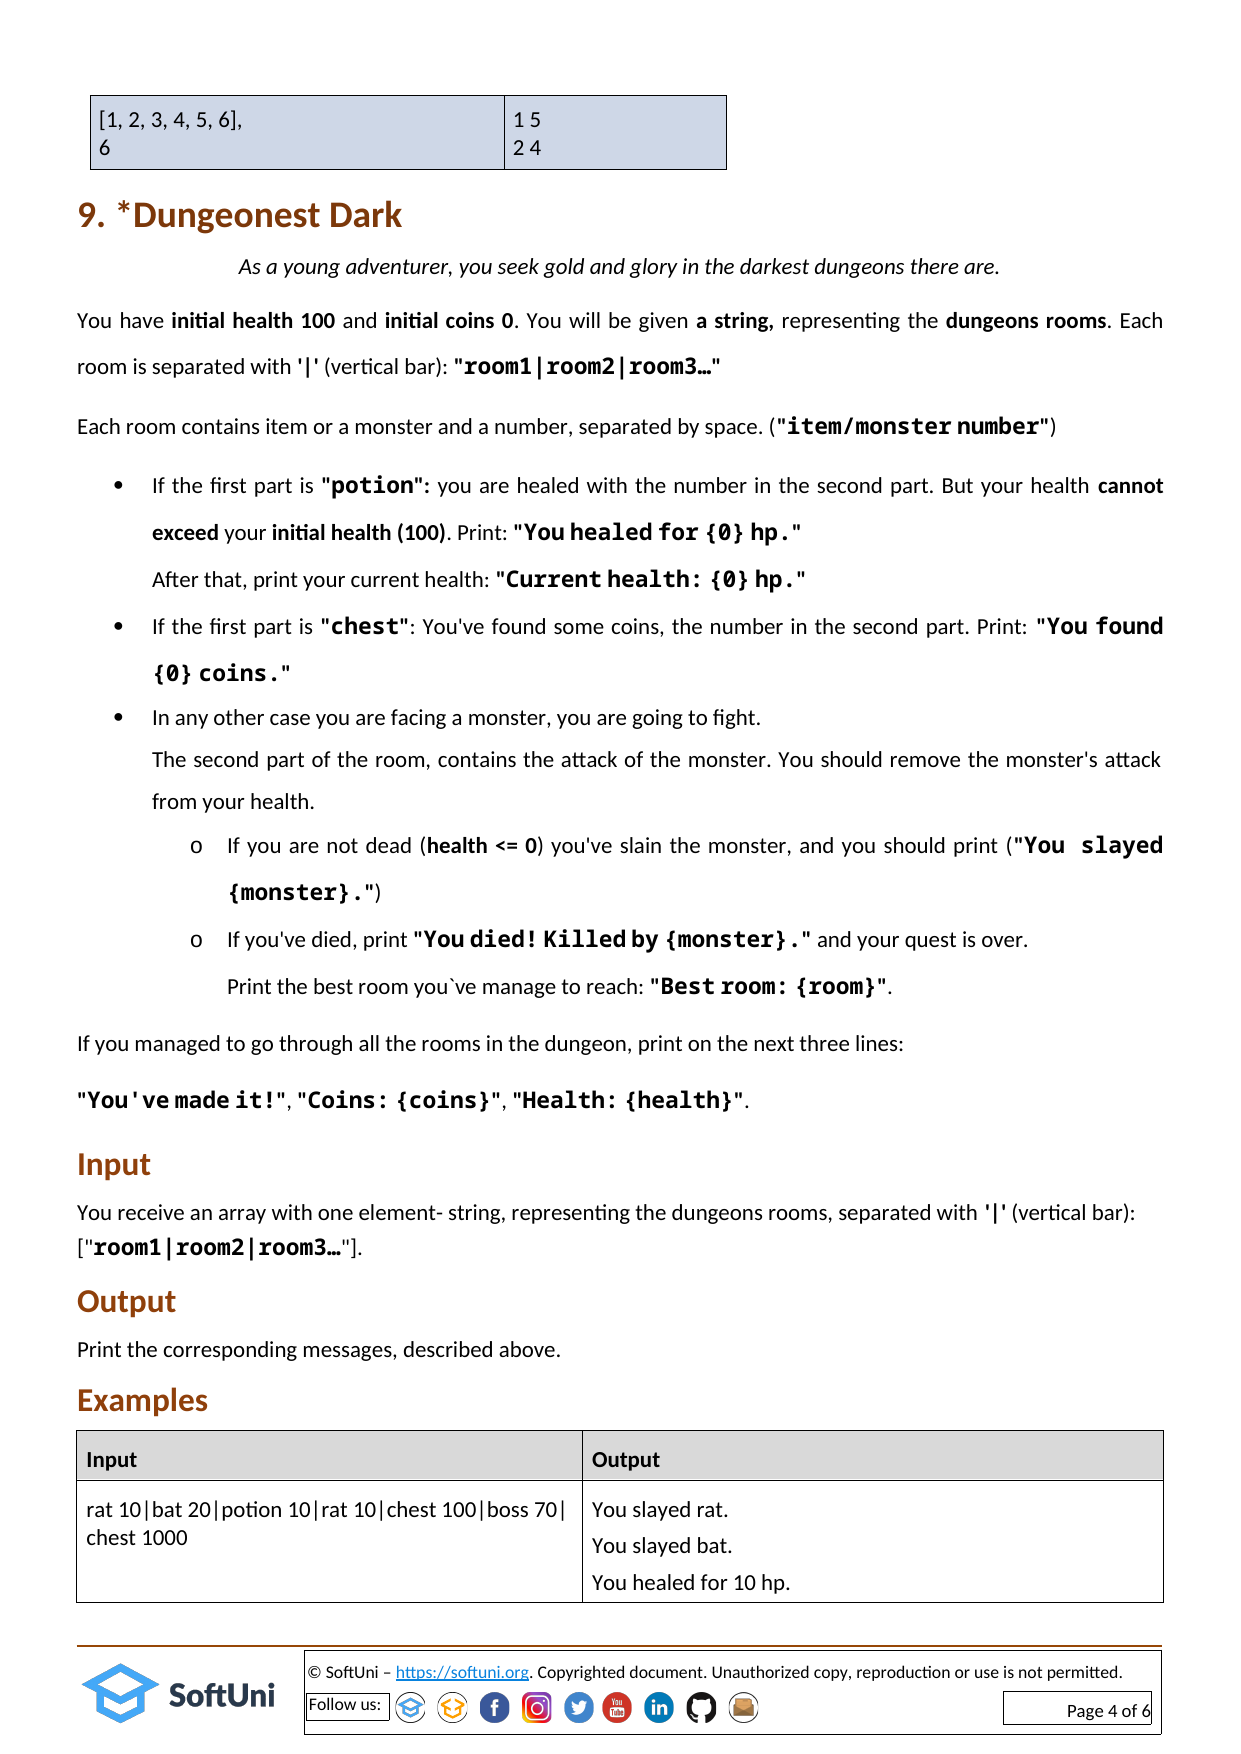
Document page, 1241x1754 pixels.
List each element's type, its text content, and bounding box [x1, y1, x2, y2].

subtitle Output [77, 1279, 1163, 1320]
list If the first part is "chest": You've found some coins, the number in the second part. Print: "You found {0} coins." [114, 609, 1163, 688]
picture [480, 1692, 510, 1723]
text Print the corresponding messages, described above. [77, 1335, 1163, 1363]
text You receive an array with one element- string, representing the dungeons rooms, separated with '|' (vertical bar): ["room1|room2|room3…"]. [77, 1198, 1163, 1262]
list After that, print your current health: "Current health: {0} hp." [152, 563, 1163, 594]
subtitle *Dungeonest Dark [77, 191, 1163, 237]
picture [728, 1692, 759, 1723]
table_header Output [583, 1431, 1163, 1479]
list Print the best room you`ve manage to reach: "Best room: {room}". [227, 970, 1163, 1001]
picture [75, 1658, 281, 1729]
text "You've made it!", "Coins: {coins}", "Health: {health}". [77, 1084, 1163, 1115]
picture [395, 1692, 425, 1723]
text As a young adventurer, you seek gold and glory in the darkest dungeons there are. [77, 252, 1163, 280]
list If you are not dead (health <= 0) you've slain the monster, and you should print ("You slayed {monster}.") [189, 829, 1163, 907]
table_cell You slayed rat. You slayed bat. You healed for 10 hp. [583, 1481, 1163, 1602]
table_cell [1, 2, 3, 4, 5, 6], 6 [91, 96, 504, 169]
picture [665, 1714, 674, 1723]
picture [602, 1692, 632, 1723]
picture [644, 1714, 653, 1723]
subtitle Examples [77, 1379, 1163, 1420]
text If you managed to go through all the rooms in the dungeon, print on the next three lines: [77, 1029, 1163, 1057]
picture [522, 1692, 552, 1723]
picture [644, 1692, 653, 1701]
picture [686, 1692, 717, 1723]
text Each room contains item or a monster and a number, separated by space. ("item/monster number") [77, 409, 1163, 441]
table_header Input [77, 1431, 582, 1479]
subtitle Input [77, 1143, 1163, 1184]
list The second part of the room, contains the attack of the monster. You should remove the monster's attack from your health. [152, 745, 1163, 815]
picture [564, 1692, 594, 1723]
table_cell 1 5 2 4 [505, 96, 726, 169]
picture [665, 1692, 674, 1701]
picture [437, 1692, 468, 1723]
text You have initial health 100 and initial coins 0. You will be given a string, representing the dungeons rooms. Each room is separated with '|' (vertical bar): "room1|room2|room3…" [77, 307, 1163, 381]
list If you've died, print "You died! Killed by {monster}." and your quest is over. [189, 923, 1163, 954]
picture [658, 1705, 667, 1714]
list In any other case you are facing a monster, you are going to fight. [114, 703, 1163, 731]
table_cell rat 10|bat 20|potion 10|rat 10|chest 100|boss 70|chest 1000 [77, 1481, 582, 1602]
list If the first part is "potion": you are healed with the number in the second part. But your health cannot exceed your initial health (100). Print: "You healed for {0} hp." [114, 469, 1163, 547]
